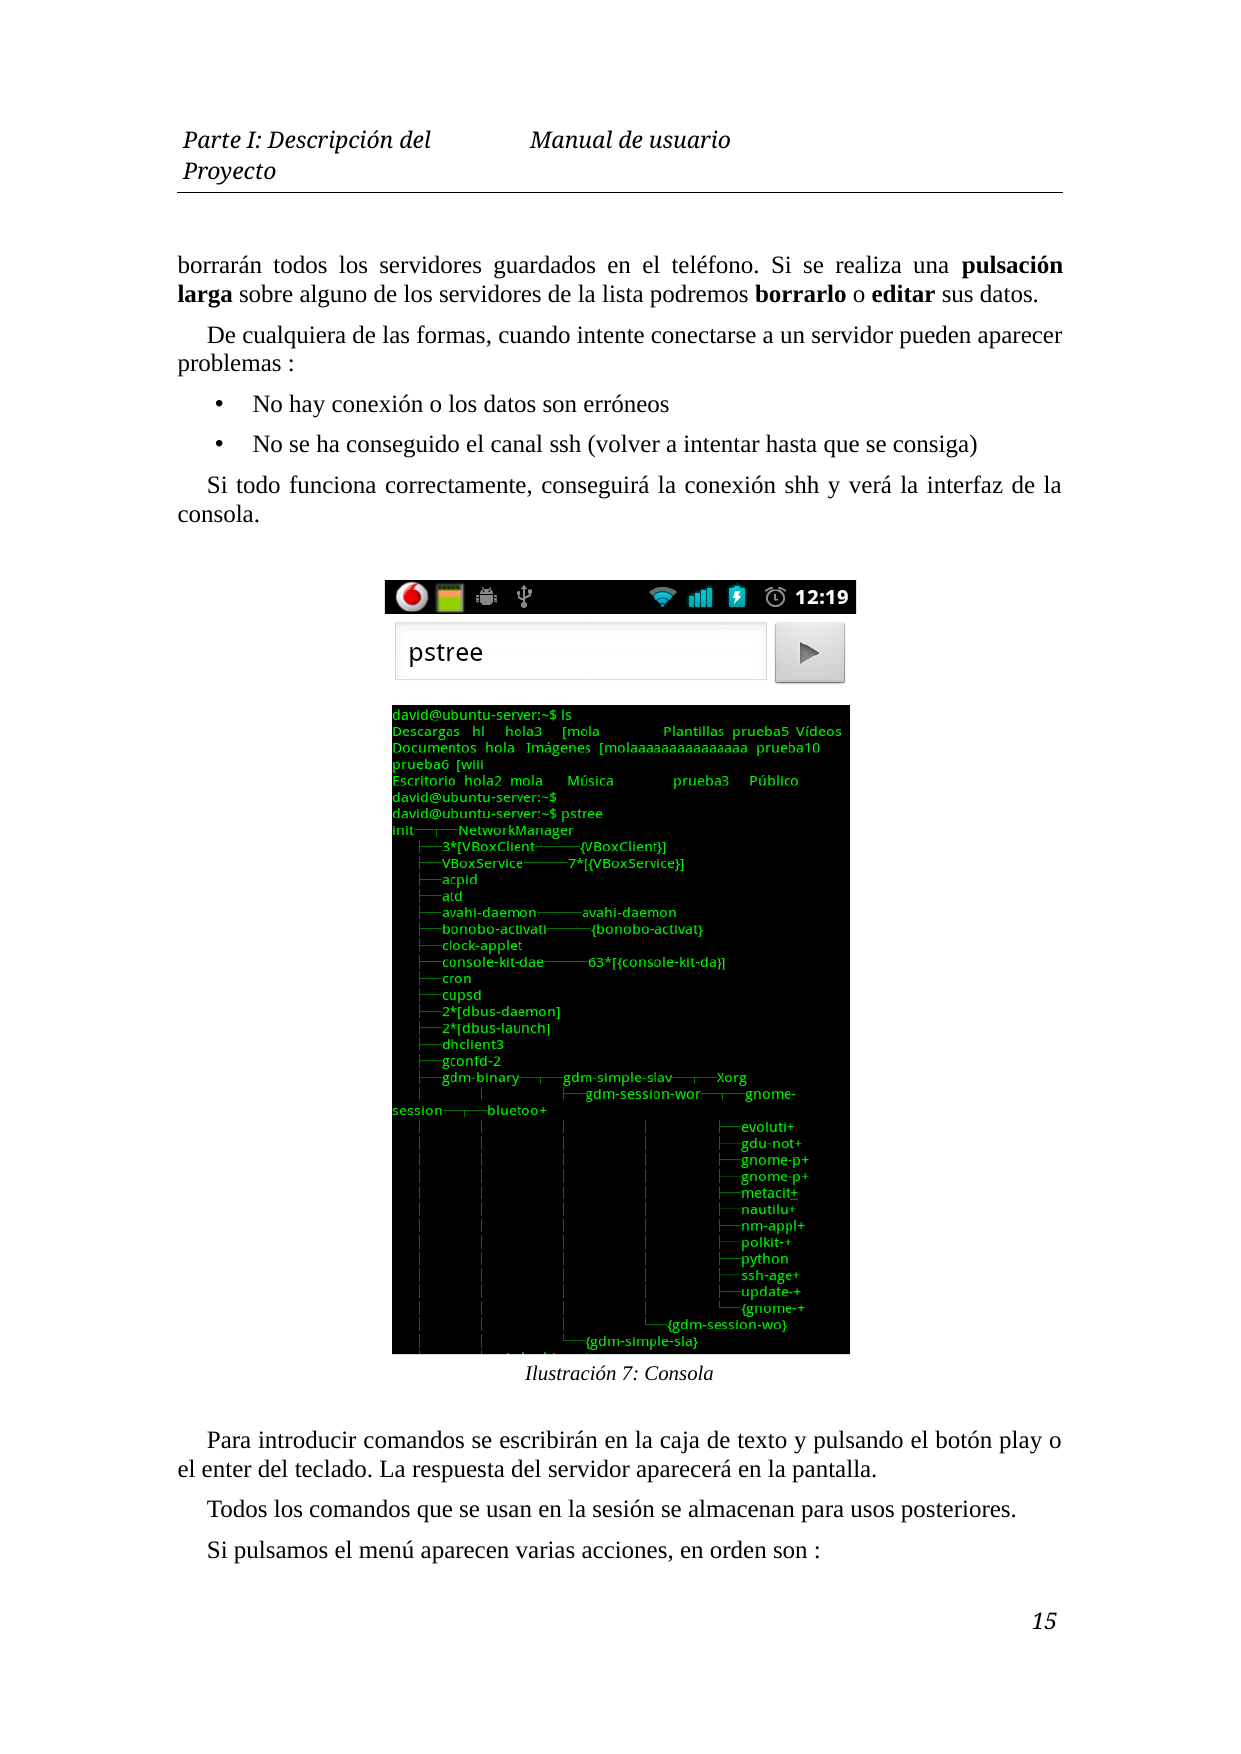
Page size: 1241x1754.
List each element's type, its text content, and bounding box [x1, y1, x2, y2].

text Ilustración 7: Consola [384, 1361, 856, 1384]
text Si pulsamos el menú aparecen varias acciones, en orden son : [177, 1535, 1063, 1564]
text Para introducir comandos se escribirán en la caja de texto y pulsando el botón play o el enter del teclado. La respuesta del servidor aparecerá en la pantalla. [177, 1425, 1063, 1483]
text De cualquiera de las formas, cuando intente conectarse a un servidor pueden aparecer problemas : [177, 320, 1063, 377]
list No hay conexión o los datos son erróneos [215, 389, 1063, 418]
list No se ha conseguido el canal ssh (volver a intentar hasta que se consiga) [215, 429, 1063, 458]
picture [384, 580, 857, 1361]
text Todos los comandos que se usan en la sesión se almacenan para usos posteriores. [177, 1494, 1063, 1523]
text Si todo funciona correctamente, conseguirá la conexión shh y verá la interfaz de la consola. [177, 470, 1063, 527]
text borrarán todos los servidores guardados en el teléfono. Si se realiza una pulsación larga sobre alguno de los servidores de la lista podremos borrarlo o editar sus datos. [177, 250, 1063, 308]
